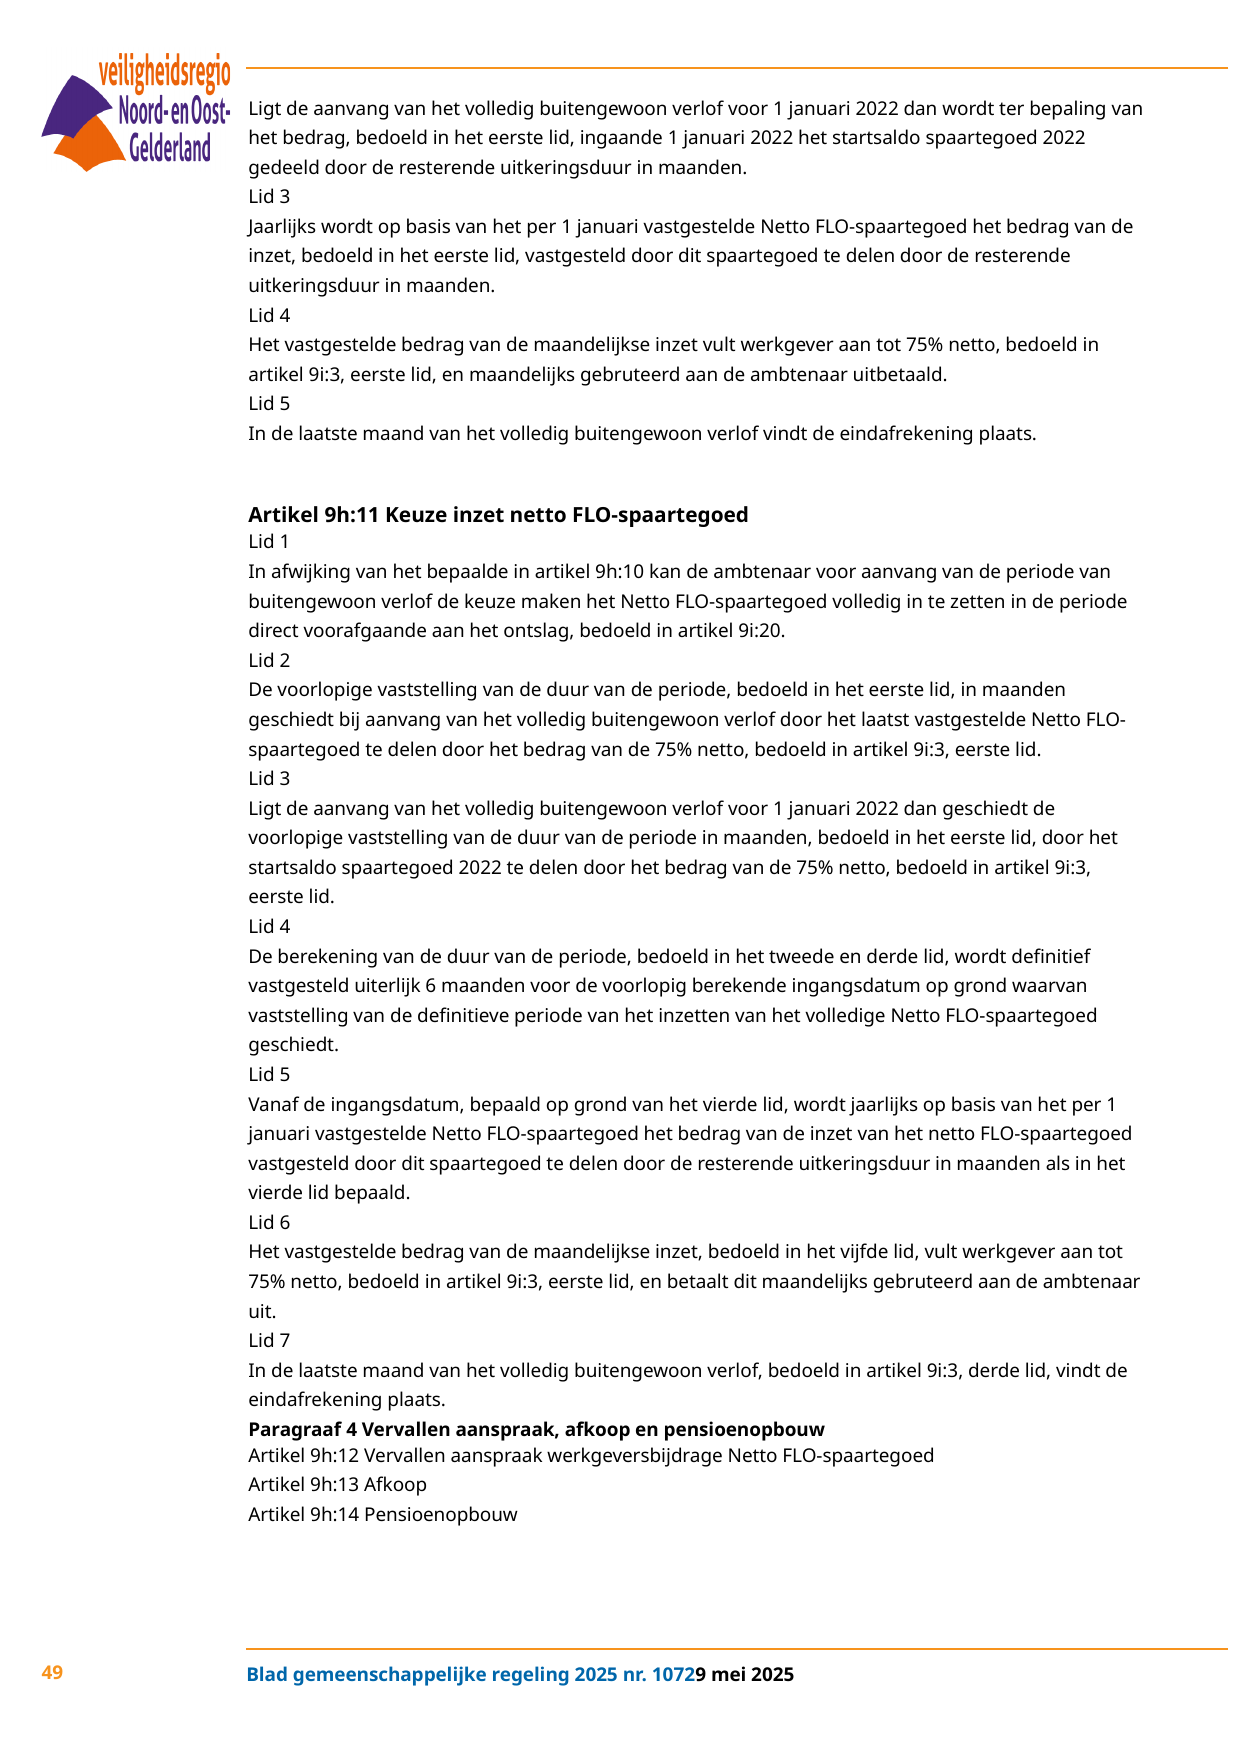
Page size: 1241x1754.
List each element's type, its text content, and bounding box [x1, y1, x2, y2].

text Artikel 9h:12 Vervallen aanspraak werkgeversbijdrage Netto FLO-spaartegoed [248, 1442, 1152, 1468]
text Lid 4 [248, 913, 1152, 939]
text Artikel 9h:13 Afkoop [248, 1471, 1152, 1497]
text In de laatste maand van het volledig buitengewoon verlof, bedoeld in artikel 9i:3, derde lid, vindt de eindafrekening plaats. [248, 1357, 1152, 1412]
text Artikel 9h:14 Pensioenopbouw [248, 1501, 1152, 1527]
text De berekening van de duur van de periode, bedoeld in het tweede en derde lid, wordt definitief vastgesteld uiterlijk 6 maanden voor de voorlopig berekende ingangsdatum op grond waarvan vaststelling van de definitieve periode van het inzetten van het volledige Netto FLO-spaartegoed geschiedt. [248, 943, 1152, 1057]
text Jaarlijks wordt op basis van het per 1 januari vastgestelde Netto FLO-spaartegoed het bedrag van de inzet, bedoeld in het eerste lid, vastgesteld door dit spaartegoed te delen door de resterende uitkeringsduur in maanden. [248, 213, 1152, 298]
text Lid 4 [248, 302, 1152, 328]
text Lid 5 [248, 1061, 1152, 1087]
text Artikel 9h:11 Keuze inzet netto FLO-spaartegoed [248, 500, 1152, 529]
text Lid 3 [248, 183, 1152, 209]
text Vanaf de ingangsdatum, bepaald op grond van het vierde lid, wordt jaarlijks op basis van het per 1 januari vastgestelde Netto FLO-spaartegoed het bedrag van de inzet van het netto FLO-spaartegoed vastgesteld door dit spaartegoed te delen door de resterende uitkeringsduur in maanden als in het vierde lid bepaald. [248, 1091, 1152, 1205]
picture [41, 47, 231, 172]
text De voorlopige vaststelling van de duur van de periode, bedoeld in het eerste lid, in maanden geschiedt bij aanvang van het volledig buitengewoon verlof door het laatst vastgestelde Netto FLO-spaartegoed te delen door het bedrag van de 75% netto, bedoeld in artikel 9i:3, eerste lid. [248, 677, 1152, 761]
text Lid 1 [248, 529, 1152, 554]
text Lid 5 [248, 391, 1152, 416]
text Lid 3 [248, 765, 1152, 791]
text Lid 2 [248, 647, 1152, 673]
text Ligt de aanvang van het volledig buitengewoon verlof voor 1 januari 2022 dan geschiedt de voorlopige vaststelling van de duur van de periode in maanden, bedoeld in het eerste lid, door het startsaldo spaartegoed 2022 te delen door het bedrag van de 75% netto, bedoeld in artikel 9i:3, eerste lid. [248, 795, 1152, 909]
text Lid 7 [248, 1327, 1152, 1353]
text Het vastgestelde bedrag van de maandelijkse inzet, bedoeld in het vijfde lid, vult werkgever aan tot 75% netto, bedoeld in artikel 9i:3, eerste lid, en betaalt dit maandelijks gebruteerd aan de ambtenaar uit. [248, 1239, 1152, 1323]
text Lid 6 [248, 1209, 1152, 1235]
text In afwijking van het bepaalde in artikel 9h:10 kan de ambtenaar voor aanvang van de periode van buitengewoon verlof de keuze maken het Netto FLO-spaartegoed volledig in te zetten in de periode direct voorafgaande aan het ontslag, bedoeld in artikel 9i:20. [248, 558, 1152, 643]
text In de laatste maand van het volledig buitengewoon verlof vindt de eindafrekening plaats. [248, 420, 1152, 446]
text Het vastgestelde bedrag van de maandelijkse inzet vult werkgever aan tot 75% netto, bedoeld in artikel 9i:3, eerste lid, en maandelijks gebruteerd aan de ambtenaar uitbetaald. [248, 331, 1152, 387]
text Paragraaf 4 Vervallen aanspraak, afkoop en pensioenopbouw [248, 1416, 1152, 1442]
text Ligt de aanvang van het volledig buitengewoon verlof voor 1 januari 2022 dan wordt ter bepaling van het bedrag, bedoeld in het eerste lid, ingaande 1 januari 2022 het startsaldo spaartegoed 2022 gedeeld door de resterende uitkeringsduur in maanden. [248, 95, 1152, 180]
